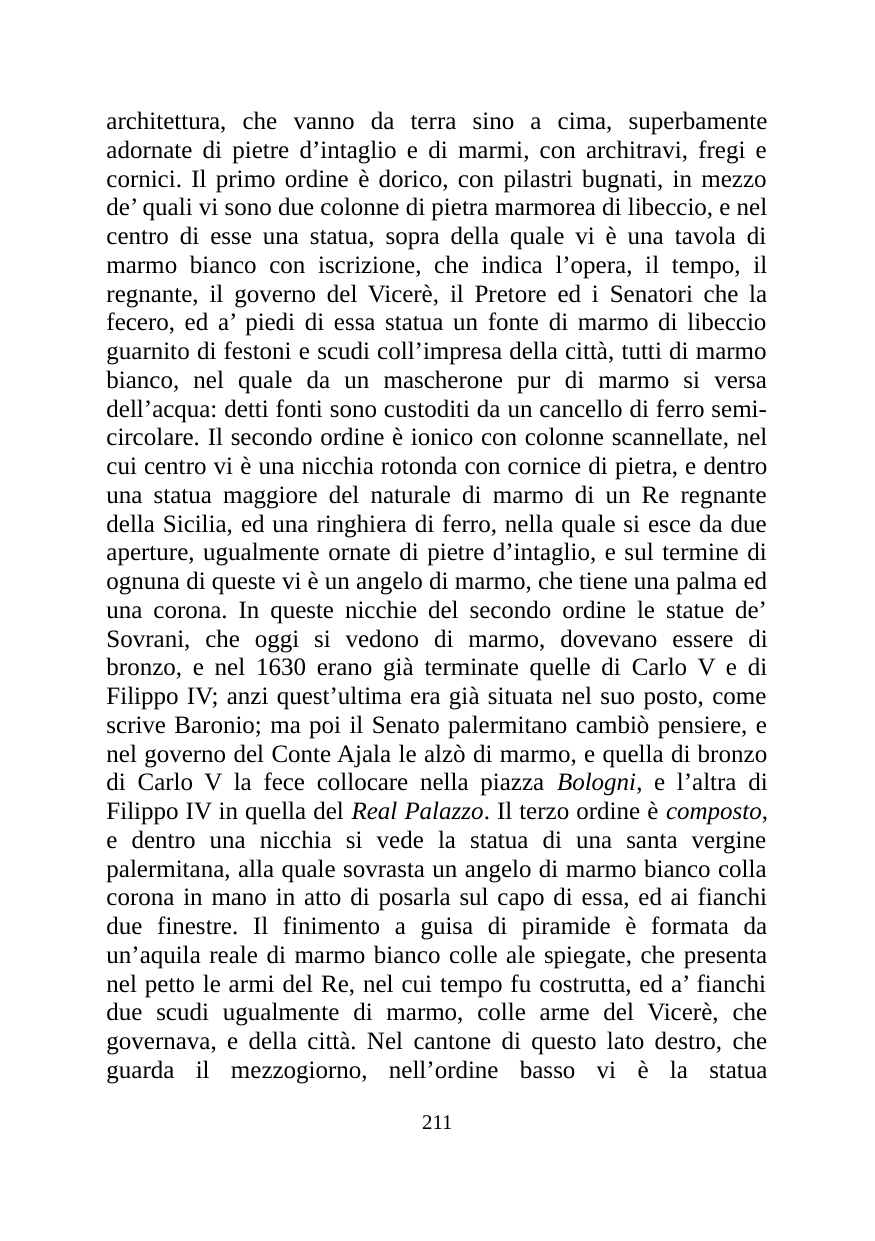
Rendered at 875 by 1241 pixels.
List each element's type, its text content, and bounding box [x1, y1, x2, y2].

text architettura, che vanno da terra sino a cima, superbamente adornate di pietre d’intaglio e di marmi, con architravi, fregi e cornici. Il primo ordine è dorico, con pilastri bugnati, in mezzo de’ quali vi sono due colonne di pietra marmorea di libeccio, e nel centro di esse una statua, sopra della quale vi è una tavola di marmo bianco con iscrizione, che indica l’opera, il tempo, il regnante, il governo del Vicerè, il Pretore ed i Senatori che la fecero, ed a’ piedi di essa statua un fonte di marmo di libeccio guarnito di festoni e scudi coll’impresa della città, tutti di marmo bianco, nel quale da un mascherone pur di marmo si versa dell’acqua: detti fonti sono custoditi da un cancello di ferro semi-circolare. Il secondo ordine è ionico con colonne scannellate, nel cui centro vi è una nicchia rotonda con cornice di pietra, e dentro una statua maggiore del naturale di marmo di un Re regnante della Sicilia, ed una ringhiera di ferro, nella quale si esce da due aperture, ugualmente ornate di pietre d’intaglio, e sul termine di ognuna di queste vi è un angelo di marmo, che tiene una palma ed una corona. In queste nicchie del secondo ordine le statue de’ Sovrani, che oggi si vedono di marmo, dovevano essere di bronzo, e nel 1630 erano già terminate quelle di Carlo V e di Filippo IV; anzi quest’ultima era già situata nel suo posto, come scrive Baronio; ma poi il Senato palermitano cambiò pensiere, e nel governo del Conte Ajala le alzò di marmo, e quella di bronzo di Carlo V la fece collocare nella piazza Bologni, e l’altra di Filippo IV in quella del Real Palazzo. Il terzo ordine è composto, e dentro una nicchia si vede la statua di una santa vergine palermitana, alla quale sovrasta un angelo di marmo bianco colla corona in mano in atto di posarla sul capo di essa, ed ai fianchi due finestre. Il finimento a guisa di piramide è formata da un’aquila reale di marmo bianco colle ale spiegate, che presenta nel petto le armi del Re, nel cui tempo fu costrutta, ed a’ fianchi due scudi ugualmente di marmo, colle arme del Vicerè, che governava, e della città. Nel cantone di questo lato destro, che guarda il mezzogiorno, nell’ordine basso vi è la statua [106, 106, 768, 1084]
